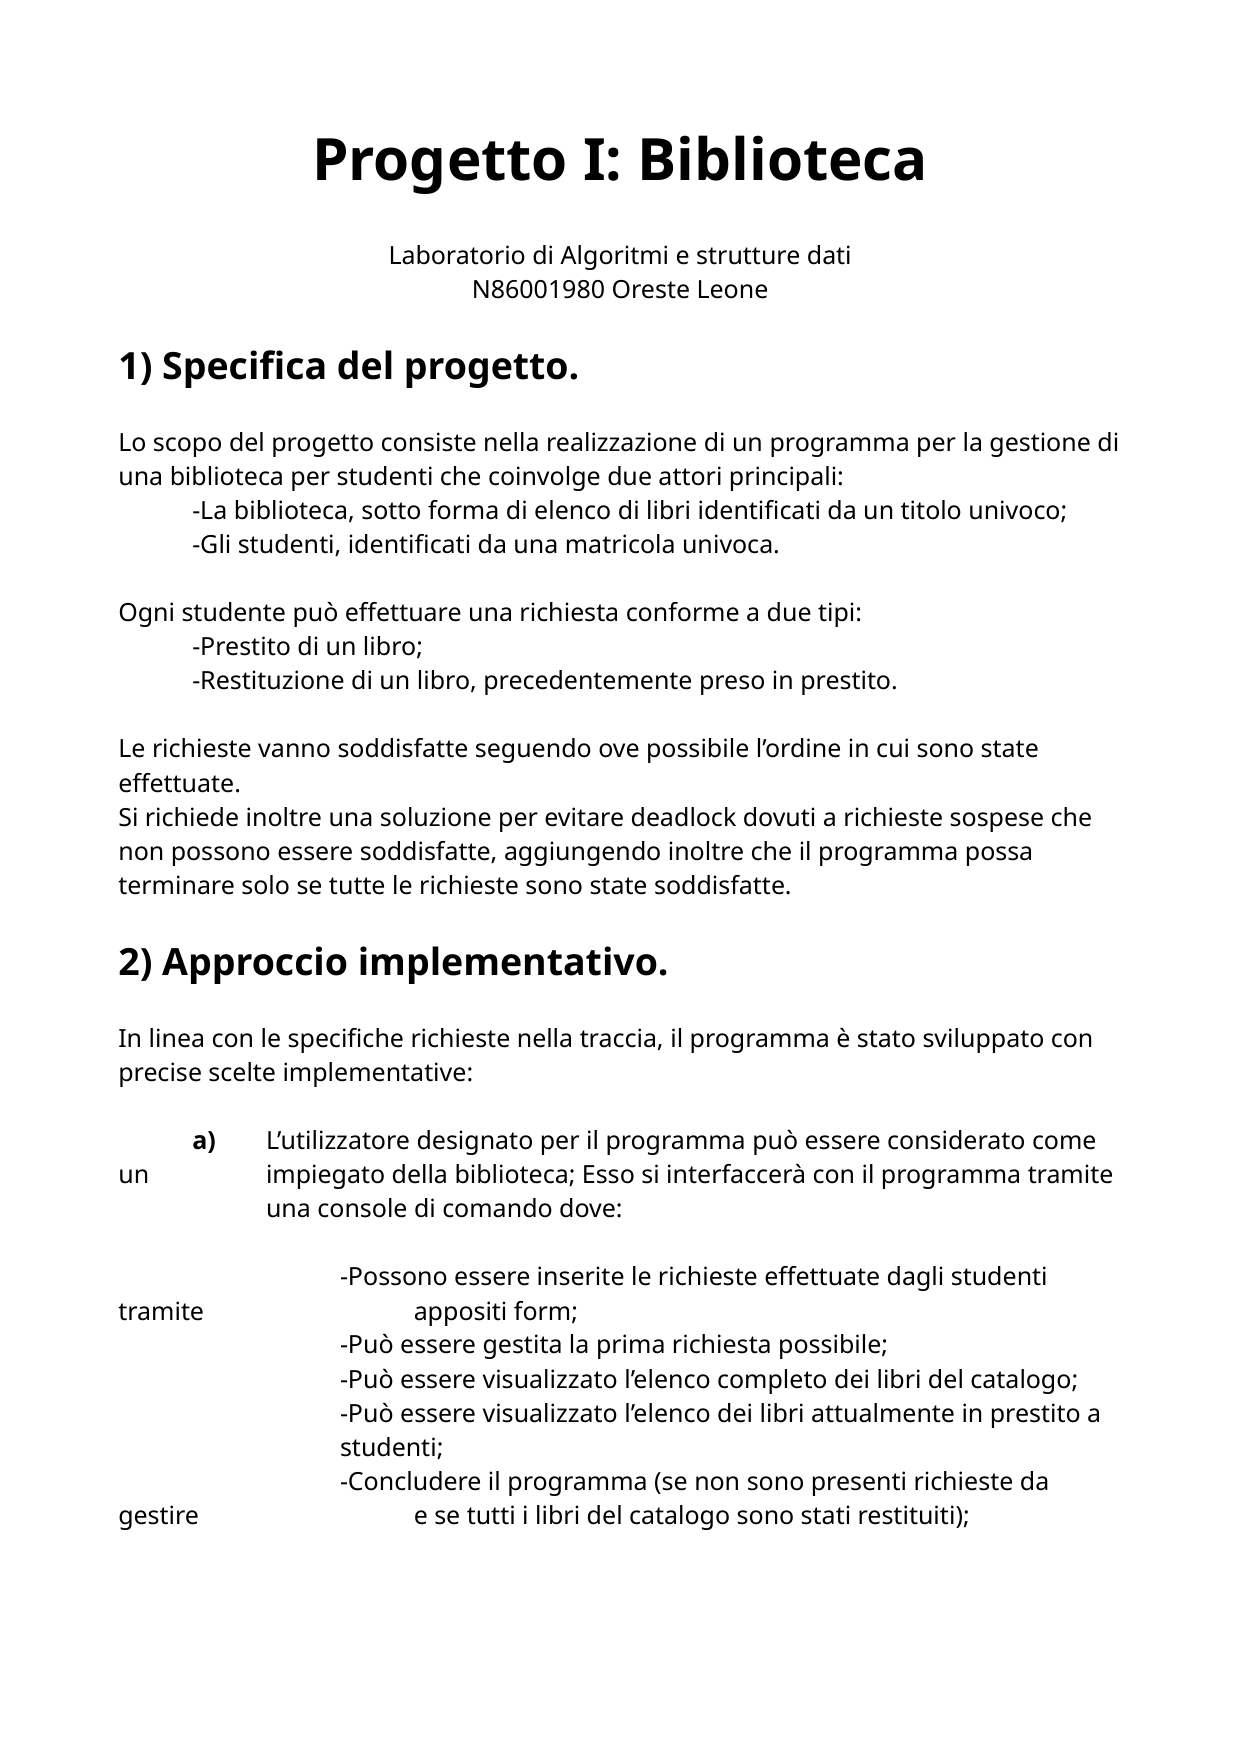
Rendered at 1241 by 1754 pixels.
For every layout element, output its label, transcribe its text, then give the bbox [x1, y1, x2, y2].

text 2) Approccio implementativo. [118, 936, 1122, 987]
text -Prestito di un libro; [118, 629, 1122, 663]
text -Può essere visualizzato l’elenco dei libri attualmente in prestito a studenti; [118, 1395, 1122, 1463]
text Lo scopo del progetto consiste nella realizzazione di un programma per la gestione di una biblioteca per studenti che coinvolge due attori principali: [118, 424, 1122, 493]
text -Gli studenti, identificati da una matricola univoca. [118, 527, 1122, 561]
text In linea con le specifiche richieste nella traccia, il programma è stato sviluppato con precise scelte implementative: [118, 1021, 1122, 1089]
text 1) Specifica del progetto. [118, 339, 1122, 391]
text -Possono essere inserite le richieste effettuate dagli studenti tramite appositi form; [118, 1259, 1122, 1327]
text Progetto I: Biblioteca [118, 118, 1122, 198]
text Le richieste vanno soddisfatte seguendo ove possibile l’ordine in cui sono state effettuate. [118, 731, 1122, 799]
text -Restituzione di un libro, precedentemente preso in prestito. [118, 663, 1122, 697]
text -La biblioteca, sotto forma di elenco di libri identificati da un titolo univoco; [118, 493, 1122, 527]
text Si richiede inoltre una soluzione per evitare deadlock dovuti a richieste sospese che non possono essere soddisfatte, aggiungendo inoltre che il programma possa terminare solo se tutte le richieste sono state soddisfatte. [118, 799, 1122, 901]
text -Può essere visualizzato l’elenco completo dei libri del catalogo; [118, 1361, 1122, 1395]
text -Concludere il programma (se non sono presenti richieste da gestire e se tutti i libri del catalogo sono stati restituiti); [118, 1463, 1122, 1532]
text -Può essere gestita la prima richiesta possibile; [118, 1327, 1122, 1361]
text Ogni studente può effettuare una richiesta conforme a due tipi: [118, 595, 1122, 629]
text N86001980 Oreste Leone [118, 271, 1122, 305]
text a) L’utilizzatore designato per il programma può essere considerato come un impiegato della biblioteca; Esso si interfaccerà con il programma tramite una console di comando dove: [118, 1123, 1122, 1225]
text Laboratorio di Algoritmi e strutture dati [118, 237, 1122, 271]
